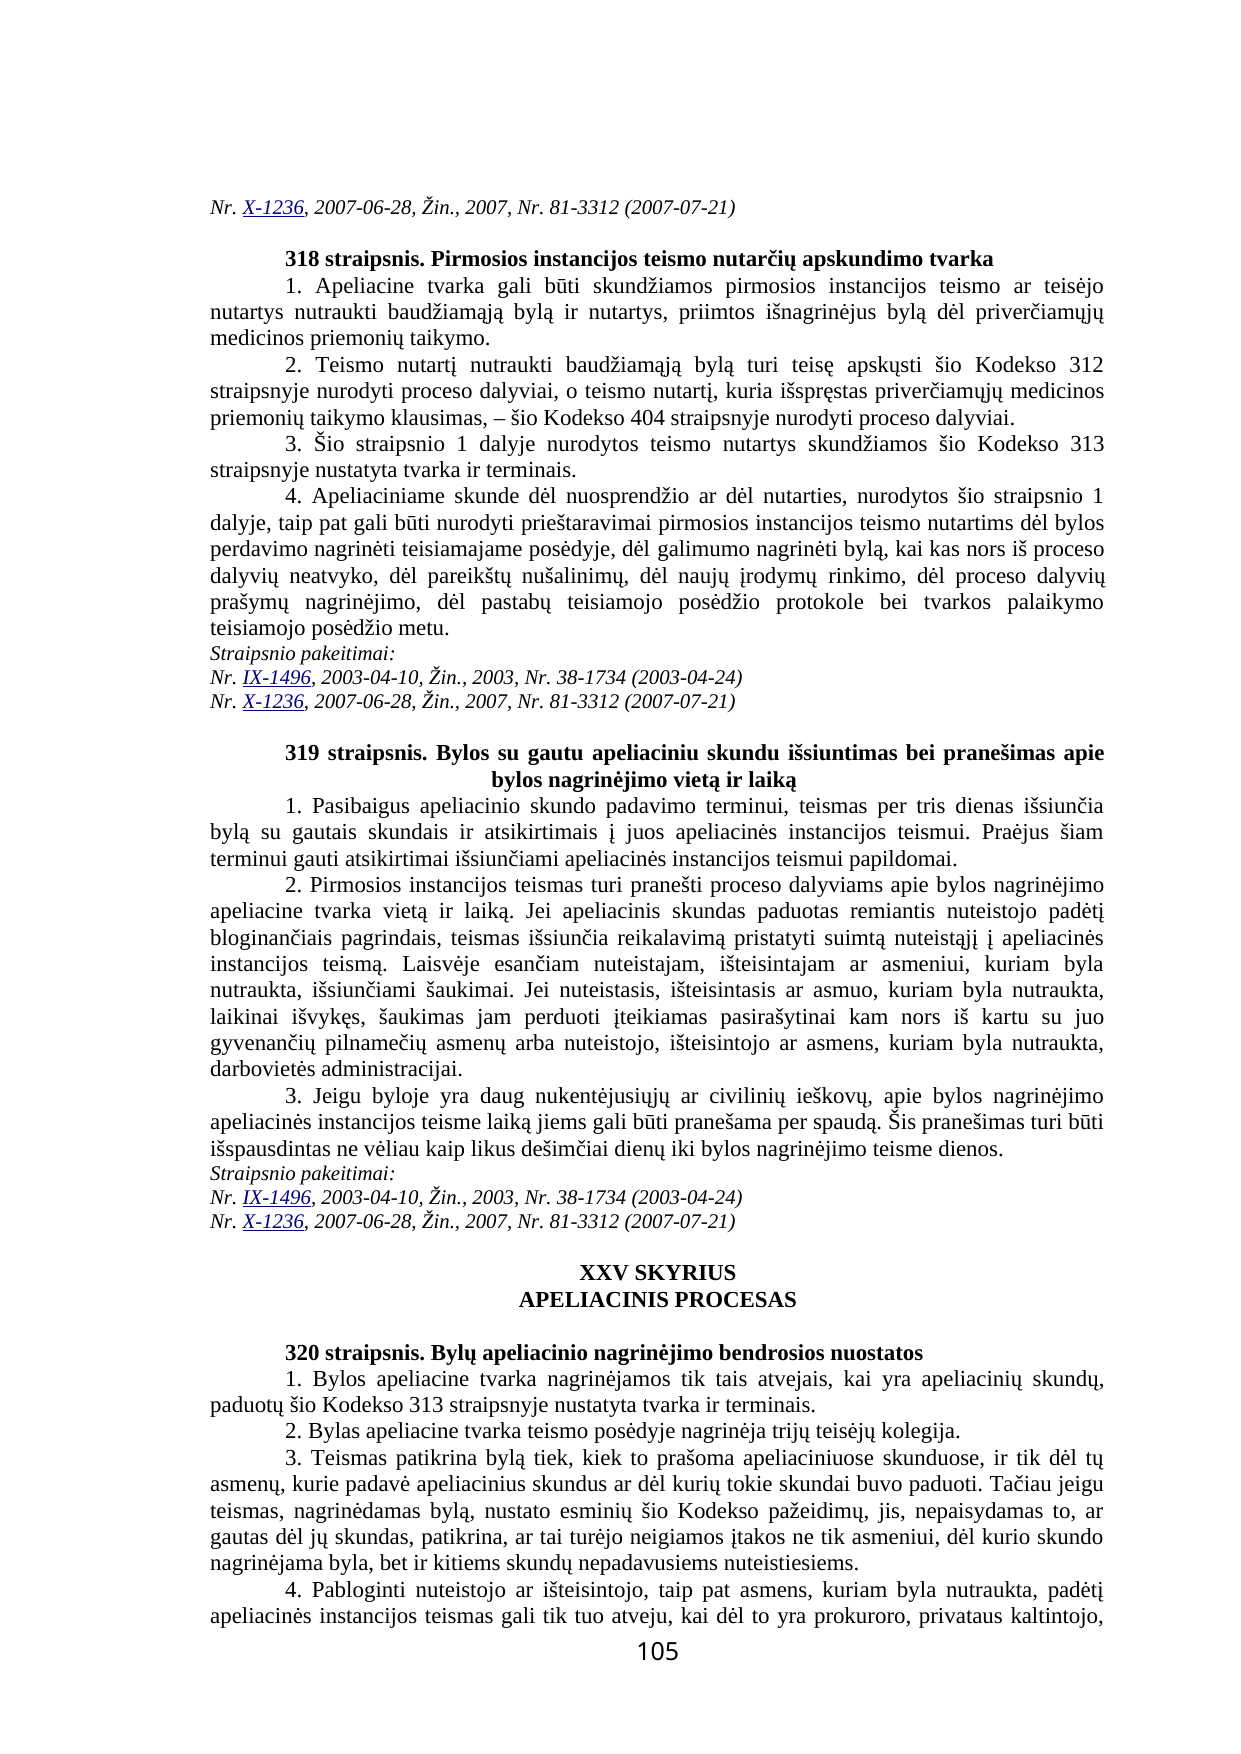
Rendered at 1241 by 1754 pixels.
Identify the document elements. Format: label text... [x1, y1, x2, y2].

text 1. Apeliacine tvarka gali būti skundžiamos pirmosios instancijos teismo ar teisėjo nutartys nutraukti baudžiamąją bylą ir nutartys, priimtos išnagrinėjus bylą dėl priverčiamųjų medicinos priemonių taikymo. [210, 272, 1106, 351]
text 4. Apeliaciniame skunde dėl nuosprendžio ar dėl nutarties, nurodytos šio straipsnio 1 dalyje, taip pat gali būti nurodyti prieštaravimai pirmosios instancijos teismo nutartims dėl bylos perdavimo nagrinėti teisiamajame posėdyje, dėl galimumo nagrinėti bylą, kai kas nors iš proceso dalyvių neatvyko, dėl pareikštų nušalinimų, dėl naujų įrodymų rinkimo, dėl proceso dalyvių prašymų nagrinėjimo, dėl pastabų teisiamojo posėdžio protokole bei tvarkos palaikymo teisiamojo posėdžio metu. [210, 483, 1106, 641]
text 320 straipsnis. Bylų apeliacinio nagrinėjimo bendrosios nuostatos [210, 1338, 1106, 1365]
text Nr. X-1236, 2007-06-28, Žin., 2007, Nr. 81-3312 (2007-07-21) [210, 1209, 1106, 1233]
text Apeliacinis procesas [210, 1286, 1106, 1312]
text 3. Jeigu byloje yra daug nukentėjusiųjų ar civilinių ieškovų, apie bylos nagrinėjimo apeliacinės instancijos teisme laiką jiems gali būti pranešama per spaudą. Šis pranešimas turi būti išspausdintas ne vėliau kaip likus dešimčiai dienų iki bylos nagrinėjimo teisme dienos. [210, 1082, 1106, 1161]
text 318 straipsnis. Pirmosios instancijos teismo nutarčių apskundimo tvarka [210, 245, 1106, 272]
subtitle XXV skyrius [210, 1259, 1106, 1286]
text Nr. IX-1496, 2003-04-10, Žin., 2003, Nr. 38-1734 (2003-04-24) [210, 665, 1106, 689]
text 319 straipsnis. Bylos su gautu apeliaciniu skundu išsiuntimas bei pranešimas apie bylos nagrinėjimo vietą ir laiką [285, 739, 1106, 792]
text 1. Pasibaigus apeliacinio skundo padavimo terminui, teismas per tris dienas išsiunčia bylą su gautais skundais ir atsikirtimais į juos apeliacinės instancijos teismui. Praėjus šiam terminui gauti atsikirtimai išsiunčiami apeliacinės instancijos teismui papildomai. [210, 792, 1106, 871]
text 2. Pirmosios instancijos teismas turi pranešti proceso dalyviams apie bylos nagrinėjimo apeliacine tvarka vietą ir laiką. Jei apeliacinis skundas paduotas remiantis nuteistojo padėtį bloginančiais pagrindais, teismas išsiunčia reikalavimą pristatyti suimtą nuteistąjį į apeliacinės instancijos teismą. Laisvėje esančiam nuteistajam, išteisintajam ar asmeniui, kuriam byla nutraukta, išsiunčiami šaukimai. Jei nuteistasis, išteisintasis ar asmuo, kuriam byla nutraukta, laikinai išvykęs, šaukimas jam perduoti įteikiamas pasirašytinai kam nors iš kartu su juo gyvenančių pilnamečių asmenų arba nuteistojo, išteisintojo ar asmens, kuriam byla nutraukta, darbovietės administracijai. [210, 871, 1106, 1082]
text Nr. X-1236, 2007-06-28, Žin., 2007, Nr. 81-3312 (2007-07-21) [210, 195, 1106, 219]
text 1. Bylos apeliacine tvarka nagrinėjamos tik tais atvejais, kai yra apeliacinių skundų, paduotų šio Kodekso 313 straipsnyje nustatyta tvarka ir terminais. [210, 1365, 1106, 1418]
text 4. Pabloginti nuteistojo ar išteisintojo, taip pat asmens, kuriam byla nutraukta, padėtį apeliacinės instancijos teismas gali tik tuo atveju, kai dėl to yra prokuroro, privataus kaltintojo, [210, 1576, 1106, 1628]
text Nr. X-1236, 2007-06-28, Žin., 2007, Nr. 81-3312 (2007-07-21) [210, 689, 1106, 713]
text Nr. IX-1496, 2003-04-10, Žin., 2003, Nr. 38-1734 (2003-04-24) [210, 1185, 1106, 1209]
text Straipsnio pakeitimai: [210, 1161, 1106, 1185]
text 2. Bylas apeliacine tvarka teismo posėdyje nagrinėja trijų teisėjų kolegija. [210, 1418, 1106, 1444]
text Straipsnio pakeitimai: [210, 641, 1106, 665]
text 3. Teismas patikrina bylą tiek, kiek to prašoma apeliaciniuose skunduose, ir tik dėl tų asmenų, kurie padavė apeliacinius skundus ar dėl kurių tokie skundai buvo paduoti. Tačiau jeigu teismas, nagrinėdamas bylą, nustato esminių šio Kodekso pažeidimų, jis, nepaisydamas to, ar gautas dėl jų skundas, patikrina, ar tai turėjo neigiamos įtakos ne tik asmeniui, dėl kurio skundo nagrinėjama byla, bet ir kitiems skundų nepadavusiems nuteistiesiems. [210, 1444, 1106, 1576]
text 3. Šio straipsnio 1 dalyje nurodytos teismo nutartys skundžiamos šio Kodekso 313 straipsnyje nustatyta tvarka ir terminais. [210, 430, 1106, 483]
text 2. Teismo nutartį nutraukti baudžiamąją bylą turi teisę apskųsti šio Kodekso 312 straipsnyje nurodyti proceso dalyviai, o teismo nutartį, kuria išspręstas priverčiamųjų medicinos priemonių taikymo klausimas, – šio Kodekso 404 straipsnyje nurodyti proceso dalyviai. [210, 351, 1106, 430]
